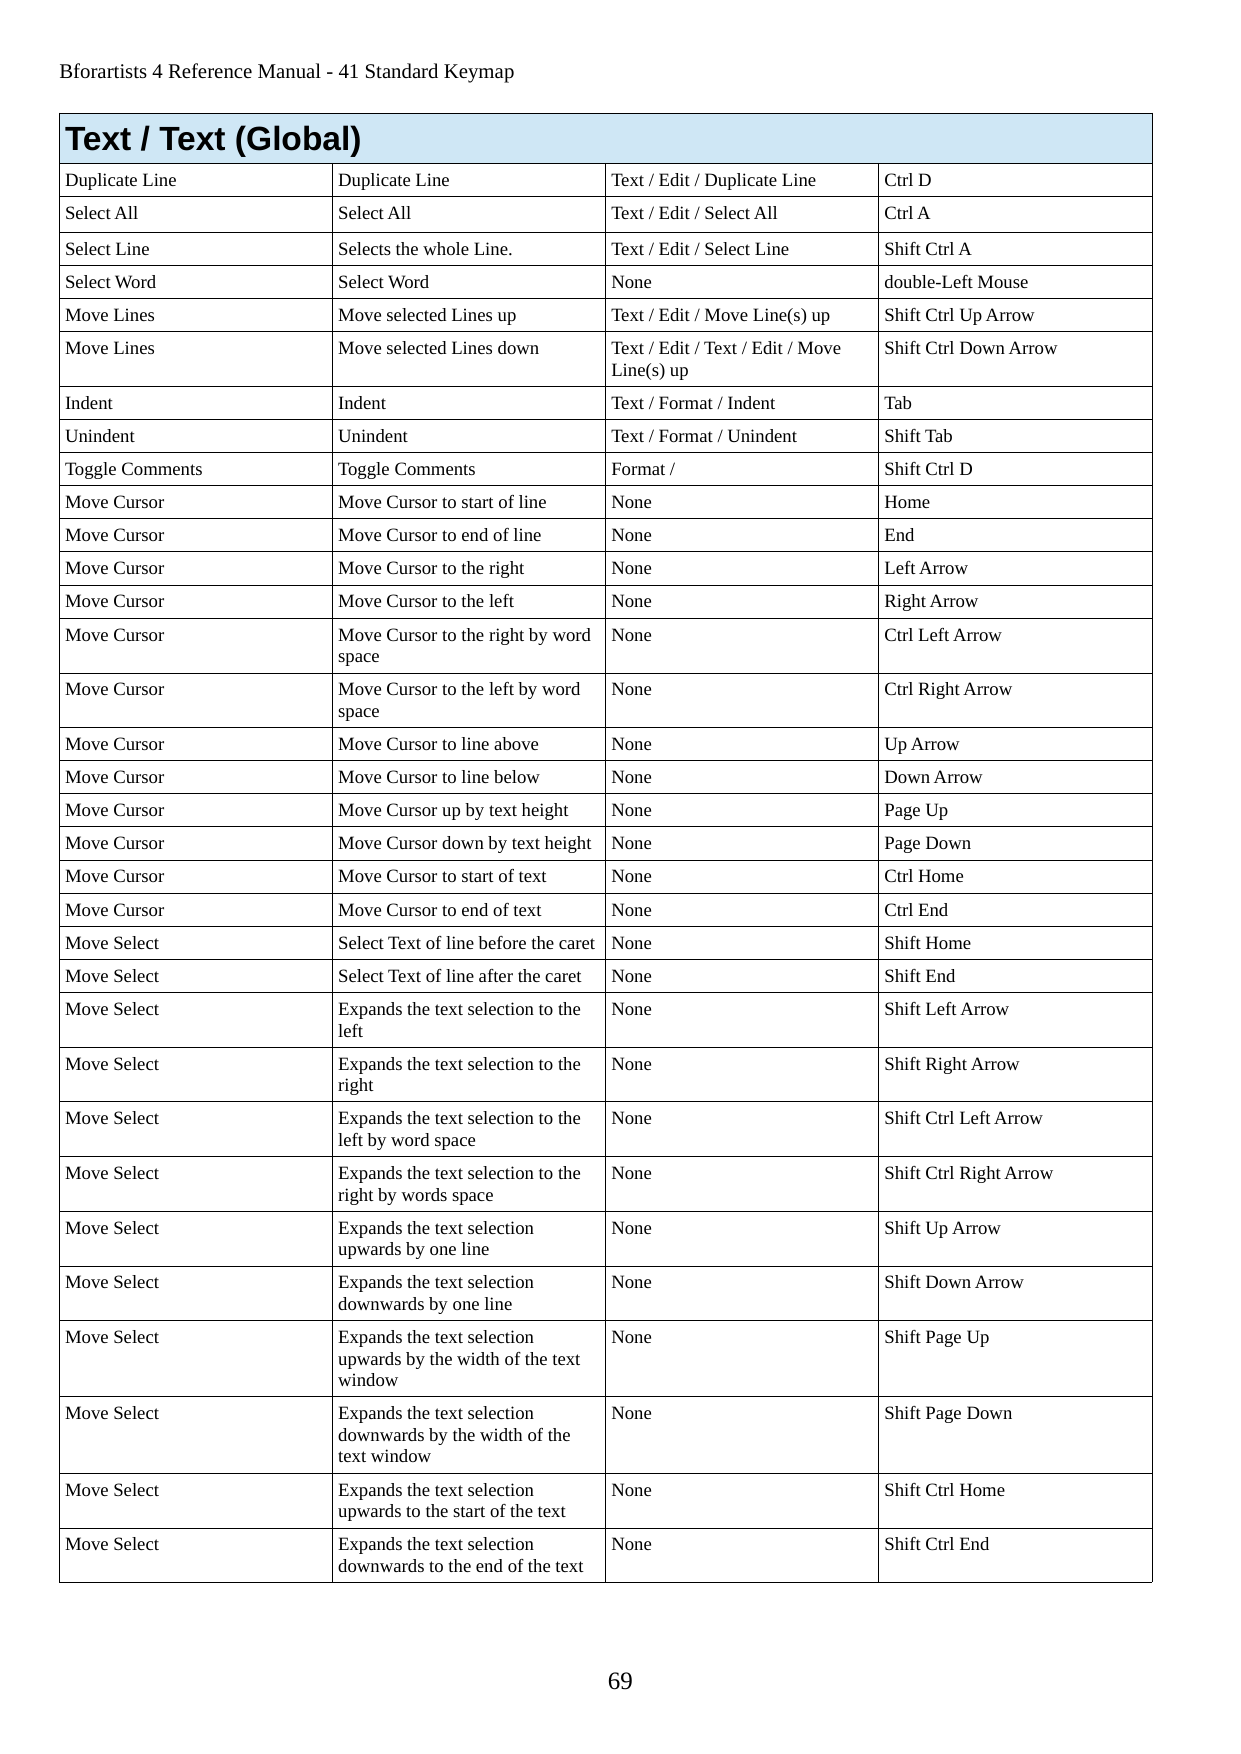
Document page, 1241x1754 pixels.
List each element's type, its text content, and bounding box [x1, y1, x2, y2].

table_cell Text / Edit / Move Line(s) up [606, 299, 878, 331]
table_cell Move Select [60, 1212, 332, 1266]
table_cell None [606, 1397, 878, 1473]
table_cell Format / [606, 453, 878, 485]
table_cell Text / Edit / Duplicate Line [606, 164, 878, 196]
table_cell Move Cursor [60, 552, 332, 584]
table_cell None [606, 761, 878, 793]
table_header Text / Text (Global) [60, 114, 1152, 163]
table_cell Move Cursor to start of line [333, 486, 605, 518]
table_cell Indent [60, 387, 332, 419]
table_cell Move Select [60, 1321, 332, 1396]
table_cell Move Cursor [60, 586, 332, 618]
table_cell Move Select [60, 1397, 332, 1473]
table_cell Move Cursor to line above [333, 728, 605, 760]
table_cell None [606, 794, 878, 826]
table_cell Move Cursor to start of text [333, 861, 605, 893]
table_cell None [606, 728, 878, 760]
table_cell Shift Up Arrow [879, 1212, 1152, 1266]
table_cell Move Select [60, 1102, 332, 1156]
table_cell Duplicate Line [60, 164, 332, 196]
table_cell Unindent [60, 420, 332, 452]
table_cell Up Arrow [879, 728, 1152, 760]
table_cell Move Cursor [60, 619, 332, 672]
table_cell None [606, 552, 878, 584]
table_cell Move Cursor to the left by word space [333, 674, 605, 727]
table_cell Shift Tab [879, 420, 1152, 452]
table_cell Ctrl D [879, 164, 1152, 196]
table_cell Move Cursor [60, 761, 332, 793]
table_cell Shift Page Down [879, 1397, 1152, 1473]
table_cell Select Text of line after the caret [333, 960, 605, 992]
table_cell Move Select [60, 1529, 332, 1582]
table_cell Move Select [60, 993, 332, 1047]
table_cell Page Up [879, 794, 1152, 826]
table_cell None [606, 827, 878, 859]
table_cell Tab [879, 387, 1152, 419]
table_cell Down Arrow [879, 761, 1152, 793]
table_cell None [606, 674, 878, 727]
table_cell None [606, 960, 878, 992]
table_cell Select All [333, 197, 605, 232]
table_cell Move Cursor to end of line [333, 519, 605, 551]
table_cell Shift Ctrl A [879, 233, 1152, 265]
table_cell Move Cursor to the right [333, 552, 605, 584]
table_cell None [606, 619, 878, 672]
table_cell Expands the text selection downwards by one line [333, 1267, 605, 1320]
table_cell Select Text of line before the caret [333, 927, 605, 959]
table_cell Shift End [879, 960, 1152, 992]
table_cell Move Select [60, 1157, 332, 1211]
table_cell None [606, 266, 878, 298]
table_cell None [606, 927, 878, 959]
table_cell None [606, 1102, 878, 1156]
table_cell None [606, 1474, 878, 1527]
table_cell Move Lines [60, 332, 332, 386]
table_cell None [606, 861, 878, 893]
table_cell None [606, 1529, 878, 1582]
table_cell Duplicate Line [333, 164, 605, 196]
table_cell Selects the whole Line. [333, 233, 605, 265]
table_cell None [606, 1212, 878, 1266]
table_cell Move Cursor down by text height [333, 827, 605, 859]
table_cell None [606, 1048, 878, 1101]
table_cell Shift Home [879, 927, 1152, 959]
table_cell Expands the text selection upwards by the width of the text window [333, 1321, 605, 1396]
table_cell Home [879, 486, 1152, 518]
table_cell Text / Format / Unindent [606, 420, 878, 452]
table_cell Select Word [333, 266, 605, 298]
table_cell Move Cursor to the right by word space [333, 619, 605, 672]
table_cell Ctrl Home [879, 861, 1152, 893]
table_cell Ctrl Right Arrow [879, 674, 1152, 727]
table_cell Expands the text selection to the left [333, 993, 605, 1047]
table_cell Shift Down Arrow [879, 1267, 1152, 1320]
table_cell Expands the text selection downwards to the end of the text [333, 1529, 605, 1582]
table_cell Shift Ctrl D [879, 453, 1152, 485]
table_cell Move Select [60, 927, 332, 959]
table_cell Expands the text selection to the right [333, 1048, 605, 1101]
table_cell Shift Ctrl Left Arrow [879, 1102, 1152, 1156]
table_cell Text / Edit / Select All [606, 197, 878, 232]
table_cell Shift Ctrl Up Arrow [879, 299, 1152, 331]
table_cell Move Select [60, 1267, 332, 1320]
table_cell None [606, 586, 878, 618]
table_cell Move Cursor [60, 728, 332, 760]
table_cell Shift Ctrl Right Arrow [879, 1157, 1152, 1211]
table_cell Left Arrow [879, 552, 1152, 584]
table_cell Shift Right Arrow [879, 1048, 1152, 1101]
table_cell Expands the text selection to the right by words space [333, 1157, 605, 1211]
table_cell None [606, 1321, 878, 1396]
table_cell Move Select [60, 1048, 332, 1101]
table_cell Expands the text selection upwards to the start of the text [333, 1474, 605, 1527]
table_cell None [606, 894, 878, 926]
table_cell Move Lines [60, 299, 332, 331]
table_cell None [606, 1157, 878, 1211]
table_cell Toggle Comments [60, 453, 332, 485]
table_cell Select Word [60, 266, 332, 298]
table_cell None [606, 993, 878, 1047]
table_cell Select Line [60, 233, 332, 265]
table_cell Text / Edit / Select Line [606, 233, 878, 265]
table_cell Move Cursor [60, 894, 332, 926]
table_cell Text / Edit / Text / Edit / Move Line(s) up [606, 332, 878, 386]
table_cell Shift Left Arrow [879, 993, 1152, 1047]
table_cell Indent [333, 387, 605, 419]
table_cell Move Cursor to the left [333, 586, 605, 618]
table_cell None [606, 1267, 878, 1320]
table_cell Move Cursor [60, 827, 332, 859]
table_cell Shift Ctrl End [879, 1529, 1152, 1582]
table_cell Ctrl End [879, 894, 1152, 926]
table_cell Move Cursor up by text height [333, 794, 605, 826]
table_cell None [606, 519, 878, 551]
table_cell Ctrl Left Arrow [879, 619, 1152, 672]
table_cell Move Cursor to end of text [333, 894, 605, 926]
table_cell Shift Page Up [879, 1321, 1152, 1396]
table_cell Move Cursor [60, 674, 332, 727]
table_cell Expands the text selection to the left by word space [333, 1102, 605, 1156]
table_cell Ctrl A [879, 197, 1152, 232]
table_cell Move Cursor to line below [333, 761, 605, 793]
table_cell Move Cursor [60, 794, 332, 826]
table_cell Move Select [60, 1474, 332, 1527]
table_cell Text / Format / Indent [606, 387, 878, 419]
table_cell Move Cursor [60, 486, 332, 518]
table_cell End [879, 519, 1152, 551]
table_cell Right Arrow [879, 586, 1152, 618]
table_cell Move Cursor [60, 861, 332, 893]
table_cell Expands the text selection downwards by the width of the text window [333, 1397, 605, 1473]
table_cell Toggle Comments [333, 453, 605, 485]
table_cell Shift Ctrl Home [879, 1474, 1152, 1527]
table_cell Select All [60, 197, 332, 232]
table_cell Expands the text selection upwards by one line [333, 1212, 605, 1266]
table_cell Move selected Lines down [333, 332, 605, 386]
table_cell Move selected Lines up [333, 299, 605, 331]
table_cell Unindent [333, 420, 605, 452]
table_cell None [606, 486, 878, 518]
table_cell Move Select [60, 960, 332, 992]
table_cell Page Down [879, 827, 1152, 859]
table_cell double-Left Mouse [879, 266, 1152, 298]
table_cell Move Cursor [60, 519, 332, 551]
table_cell Shift Ctrl Down Arrow [879, 332, 1152, 386]
